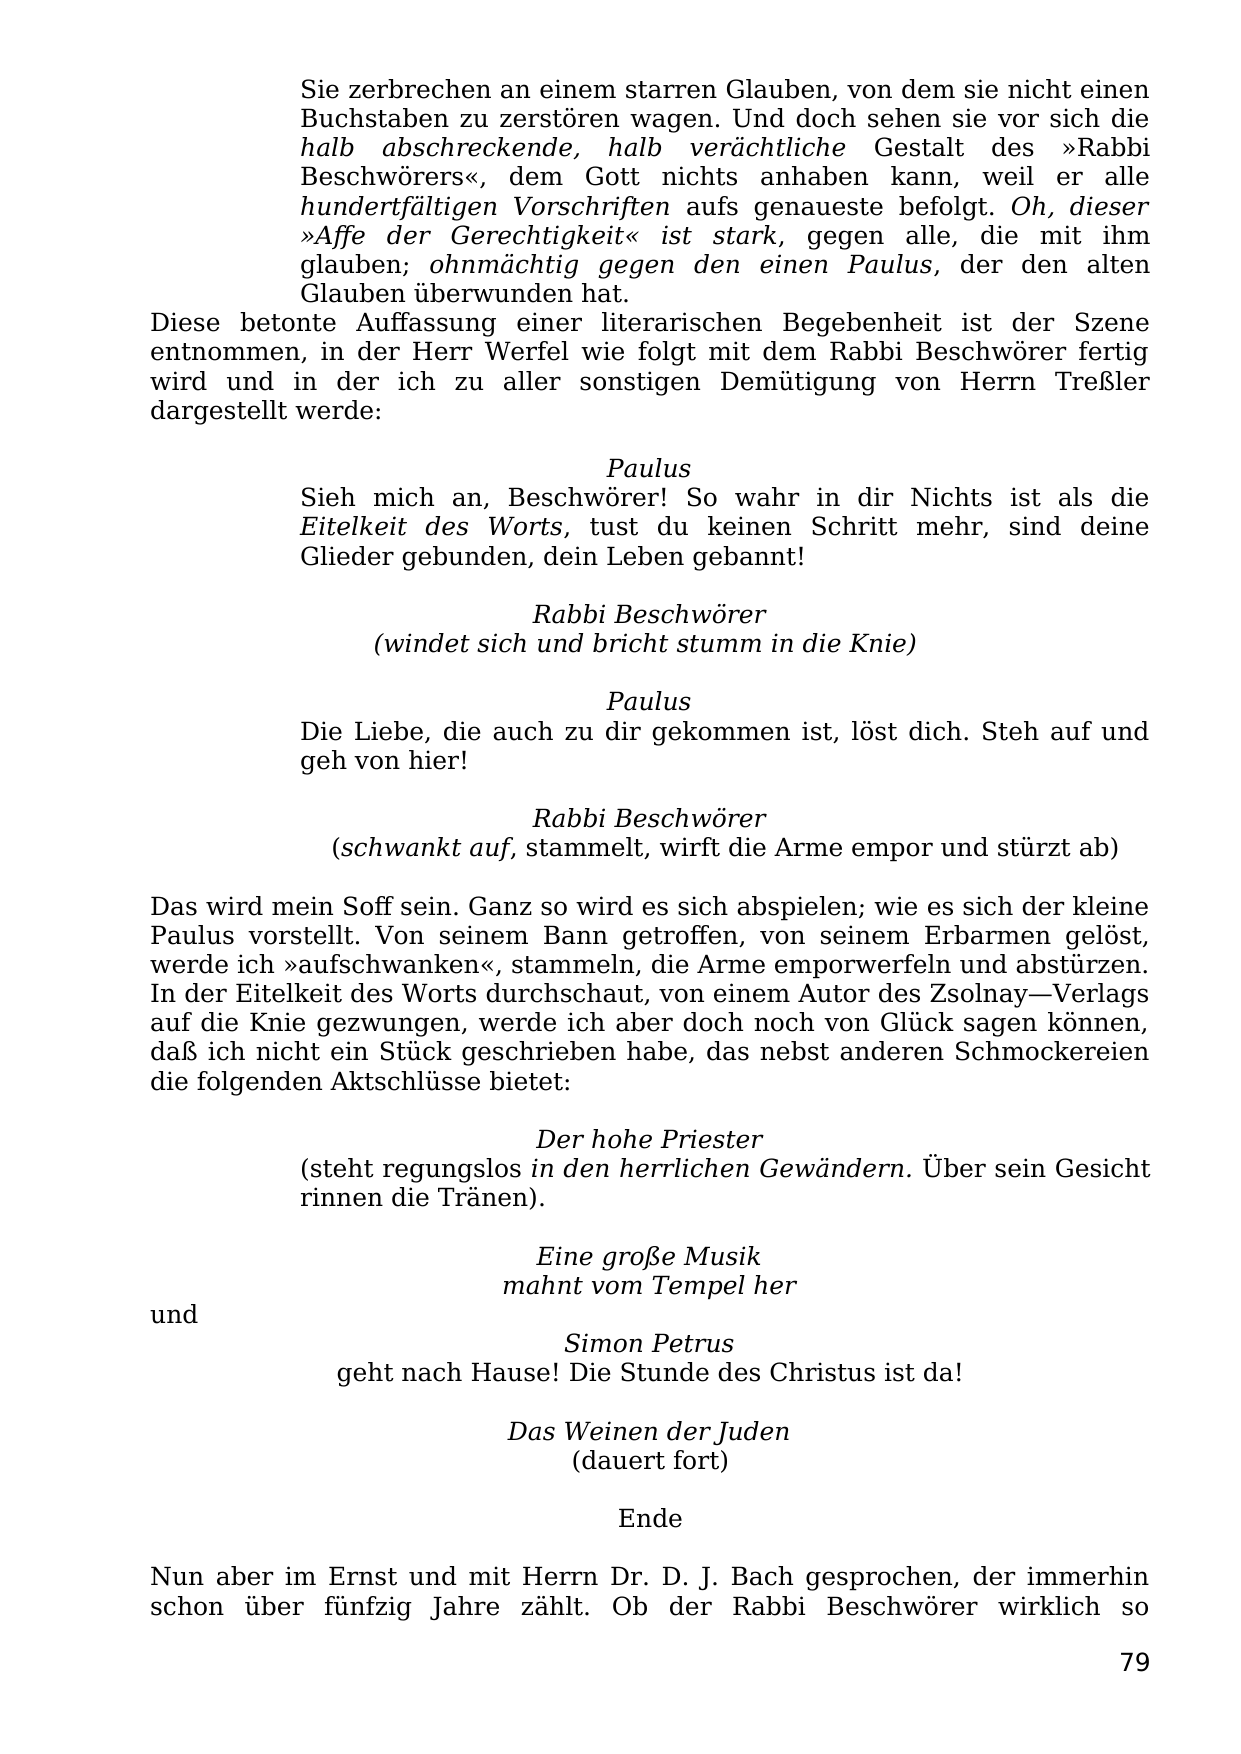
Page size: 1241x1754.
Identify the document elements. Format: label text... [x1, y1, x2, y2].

text Rabbi Beschwörer [150, 600, 1151, 629]
text Simon Petrus [150, 1329, 1151, 1358]
text Sieh mich an, Beschwörer! So wahr in dir Nichts ist als die Eitelkeit des Worts, tust du keinen Schritt mehr, sind deine Glieder gebunden, dein Leben gebannt! [300, 483, 1151, 571]
text Sie zerbrechen an einem starren Glauben, von dem sie nicht einen Buchstaben zu zerstören wagen. Und doch sehen sie vor sich die halb abschreckende, halb verächtliche Gestalt des »Rabbi Beschwörers«, dem Gott nichts anhaben kann, weil er alle hundertfältigen Vorschriften aufs genaueste befolgt. Oh, dieser »Affe der Gerechtigkeit« ist stark, gegen alle, die mit ihm glauben; ohnmächtig gegen den einen Paulus, der den alten Glauben überwunden hat. [300, 75, 1151, 308]
text Ende [150, 1504, 1151, 1533]
text mahnt vom Tempel her [150, 1271, 1151, 1300]
text Eine große Musik [150, 1242, 1151, 1271]
text Rabbi Beschwörer [150, 804, 1151, 833]
text (dauert fort) [150, 1446, 1151, 1475]
text (steht regungslos in den herrlichen Gewändern. Über sein Gesicht rinnen die Tränen). [300, 1154, 1151, 1212]
text Paulus [150, 687, 1151, 717]
text Das wird mein Soff sein. Ganz so wird es sich abspielen; wie es sich der kleine Paulus vorstellt. Von seinem Bann getroffen, von seinem Erbarmen gelöst, werde ich »aufschwanken«, stammeln, die Arme emporwerfeln und abstürzen. In der Eitelkeit des Worts durchschaut, von einem Autor des Zsolnay—Verlags auf die Knie gezwungen, werde ich aber doch noch von Glück sagen können, daß ich nicht ein Stück geschrieben habe, das nebst anderen Schmockereien die folgenden Aktschlüsse bietet: [150, 892, 1151, 1096]
text Die Liebe, die auch zu dir gekommen ist, löst dich. Steh auf und geh von hier! [300, 717, 1151, 775]
text und [150, 1300, 1151, 1329]
text Das Weinen der Juden [150, 1417, 1151, 1446]
text Der hohe Priester [150, 1125, 1151, 1154]
text Paulus [150, 454, 1151, 483]
text (windet sich und bricht stumm in die Knie) [150, 629, 1151, 658]
text Diese betonte Auffassung einer literarischen Begebenheit ist der Szene entnommen, in der Herr Werfel wie folgt mit dem Rabbi Beschwörer fertig wird und in der ich zu aller sonstigen Demütigung von Herrn Treßler dargestellt werde: [150, 308, 1151, 425]
text (schwankt auf, stammelt, wirft die Arme empor und stürzt ab) [300, 833, 1151, 862]
text geht nach Hause! Die Stunde des Christus ist da! [150, 1358, 1151, 1387]
